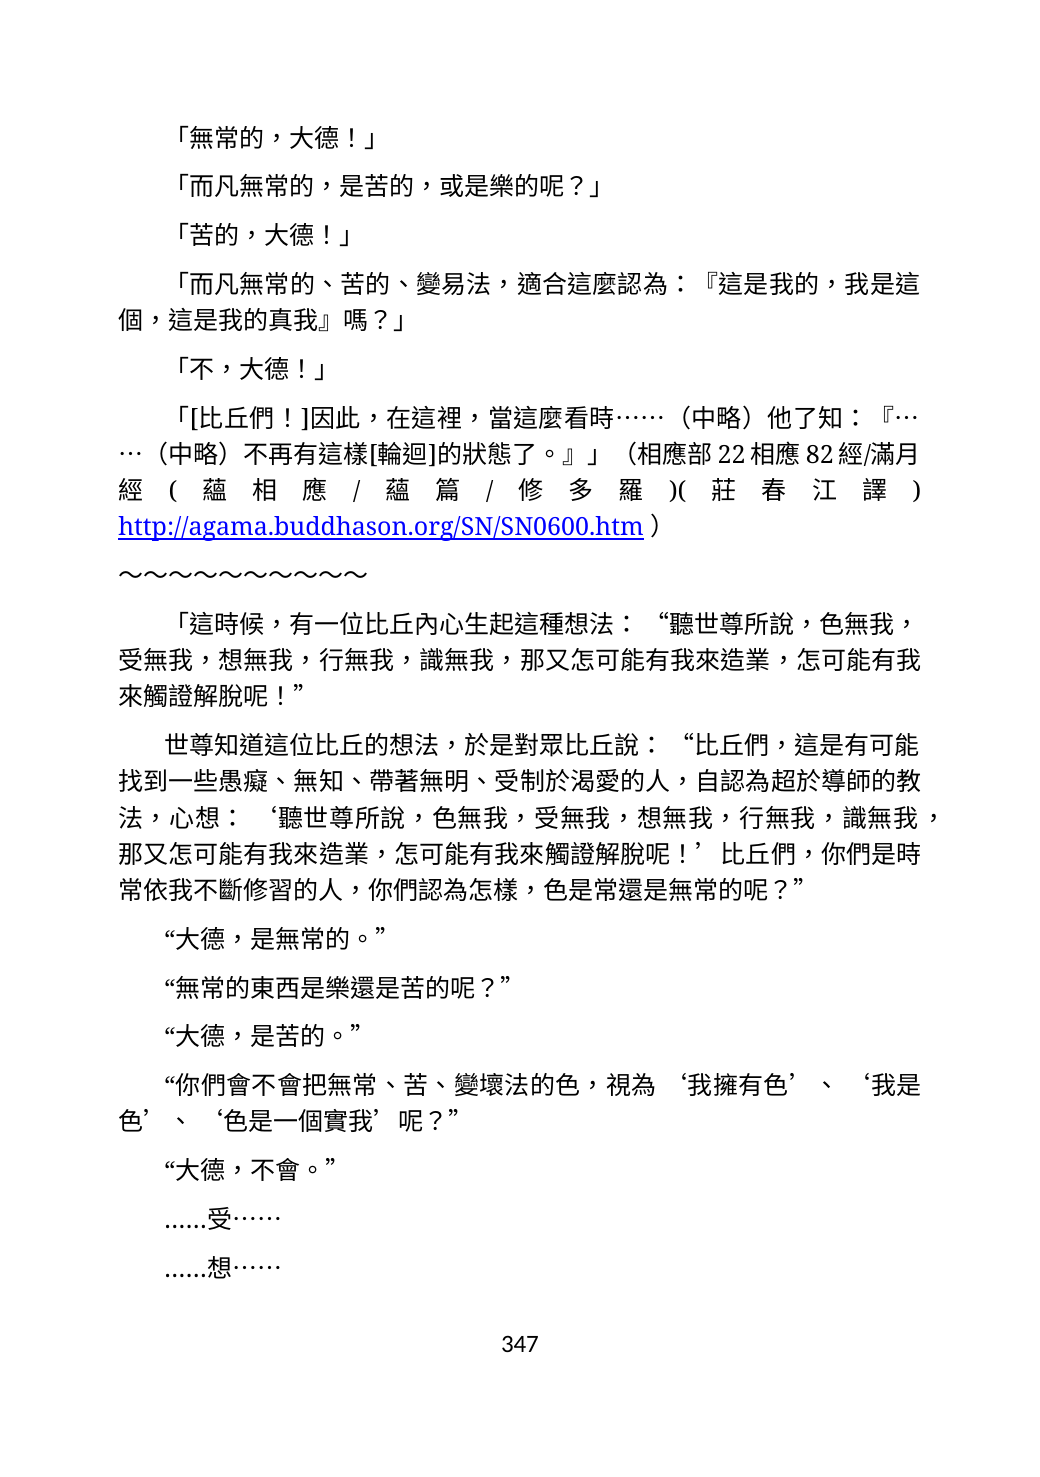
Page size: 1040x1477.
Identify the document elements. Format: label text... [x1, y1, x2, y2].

text 世尊知道這位比丘的想法，於是對眾比丘說： “比丘們，這是有可能找到一些愚癡、無知、帶著無明、受制於渴愛的人，自認為超於導師的教法，心想： ‘聽世尊所說，色無我，受無我，想無我，行無我，識無我，那又怎可能有我來造業，怎可能有我來觸證解脫呢！’比丘們，你們是時常依我不斷修習的人，你們認為怎樣，色是常還是無常的呢？” [118, 726, 921, 907]
text 「而凡無常的，是苦的，或是樂的呢？」 [118, 167, 921, 203]
text 「這時候，有一位比丘內心生起這種想法： “聽世尊所說，色無我，受無我，想無我，行無我，識無我，那又怎可能有我來造業，怎可能有我來觸證解脫呢！” [118, 604, 921, 713]
text ～～～～～～～～～～ [118, 556, 921, 592]
text “無常的東西是樂還是苦的呢？” [118, 968, 921, 1004]
text 「[比丘們！]因此，在這裡，當這麼看時……（中略）他了知：『……（中略）不再有這樣[輪迴]的狀態了。』」（相應部22相應82經/滿月經(蘊相應/蘊篇/修多羅)(莊春江譯) http://agama.buddhason.org/SN/SN0600.htm ） [118, 398, 921, 543]
text “大德，是無常的。” [118, 919, 921, 956]
text “你們會不會把無常、苦、變壞法的色，視為 ‘我擁有色’、 ‘我是色’、 ‘色是一個實我’呢？” [118, 1066, 921, 1138]
text 「苦的，大德！」 [118, 216, 921, 252]
text 「而凡無常的、苦的、變易法，適合這麼認為：『這是我的，我是這個，這是我的真我』嗎？」 [118, 264, 921, 337]
text “大德，不會。” [118, 1151, 921, 1187]
text ……受…… [118, 1199, 921, 1236]
text ……想…… [118, 1248, 921, 1284]
text “大德，是苦的。” [118, 1017, 921, 1053]
text 「無常的，大德！」 [118, 118, 921, 154]
text 「不，大德！」 [118, 349, 921, 386]
